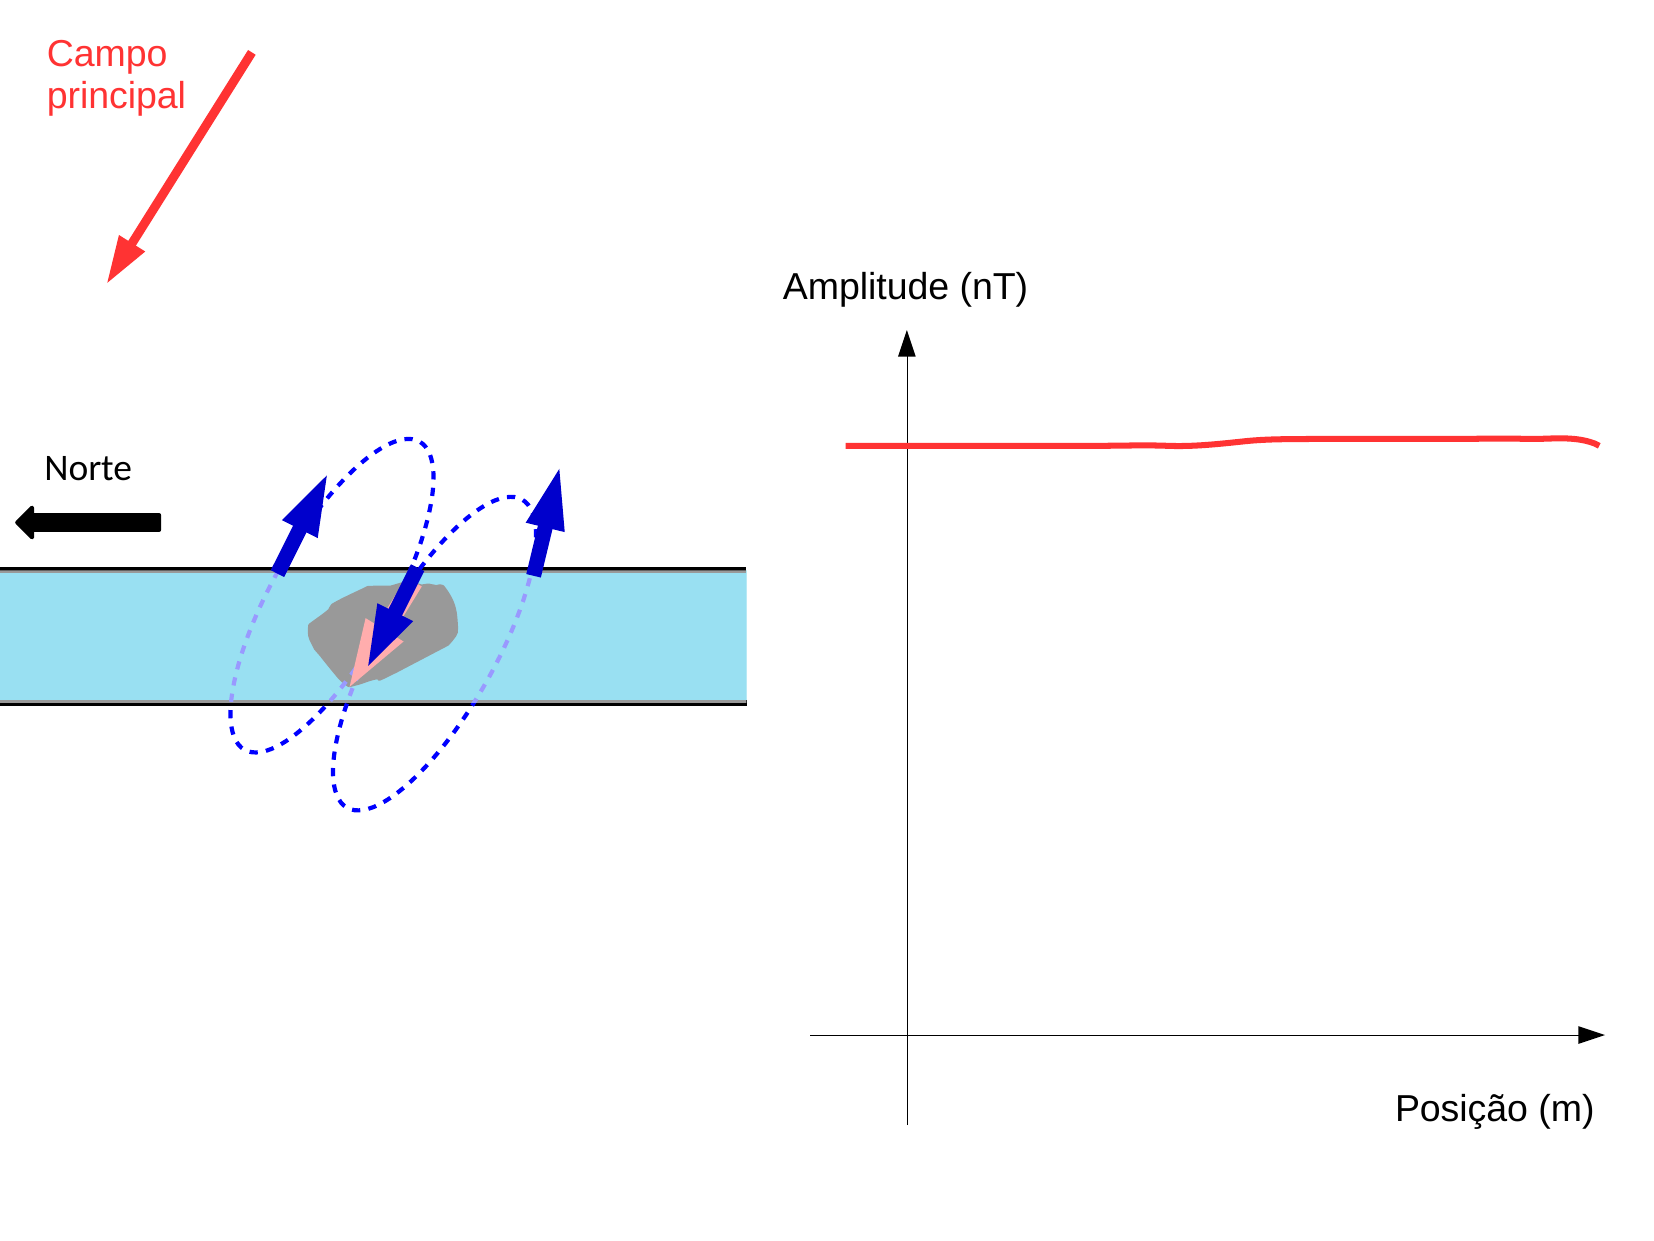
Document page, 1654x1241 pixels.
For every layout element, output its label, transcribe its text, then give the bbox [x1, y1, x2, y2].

text_box Norte [17, 435, 160, 496]
text_box [17, 507, 160, 538]
text_box [0, 570, 747, 703]
text_box Campo principal [32, 25, 257, 124]
text_box Amplitude (nT) [768, 258, 1044, 316]
text_box Posição (m) [1380, 1080, 1610, 1137]
